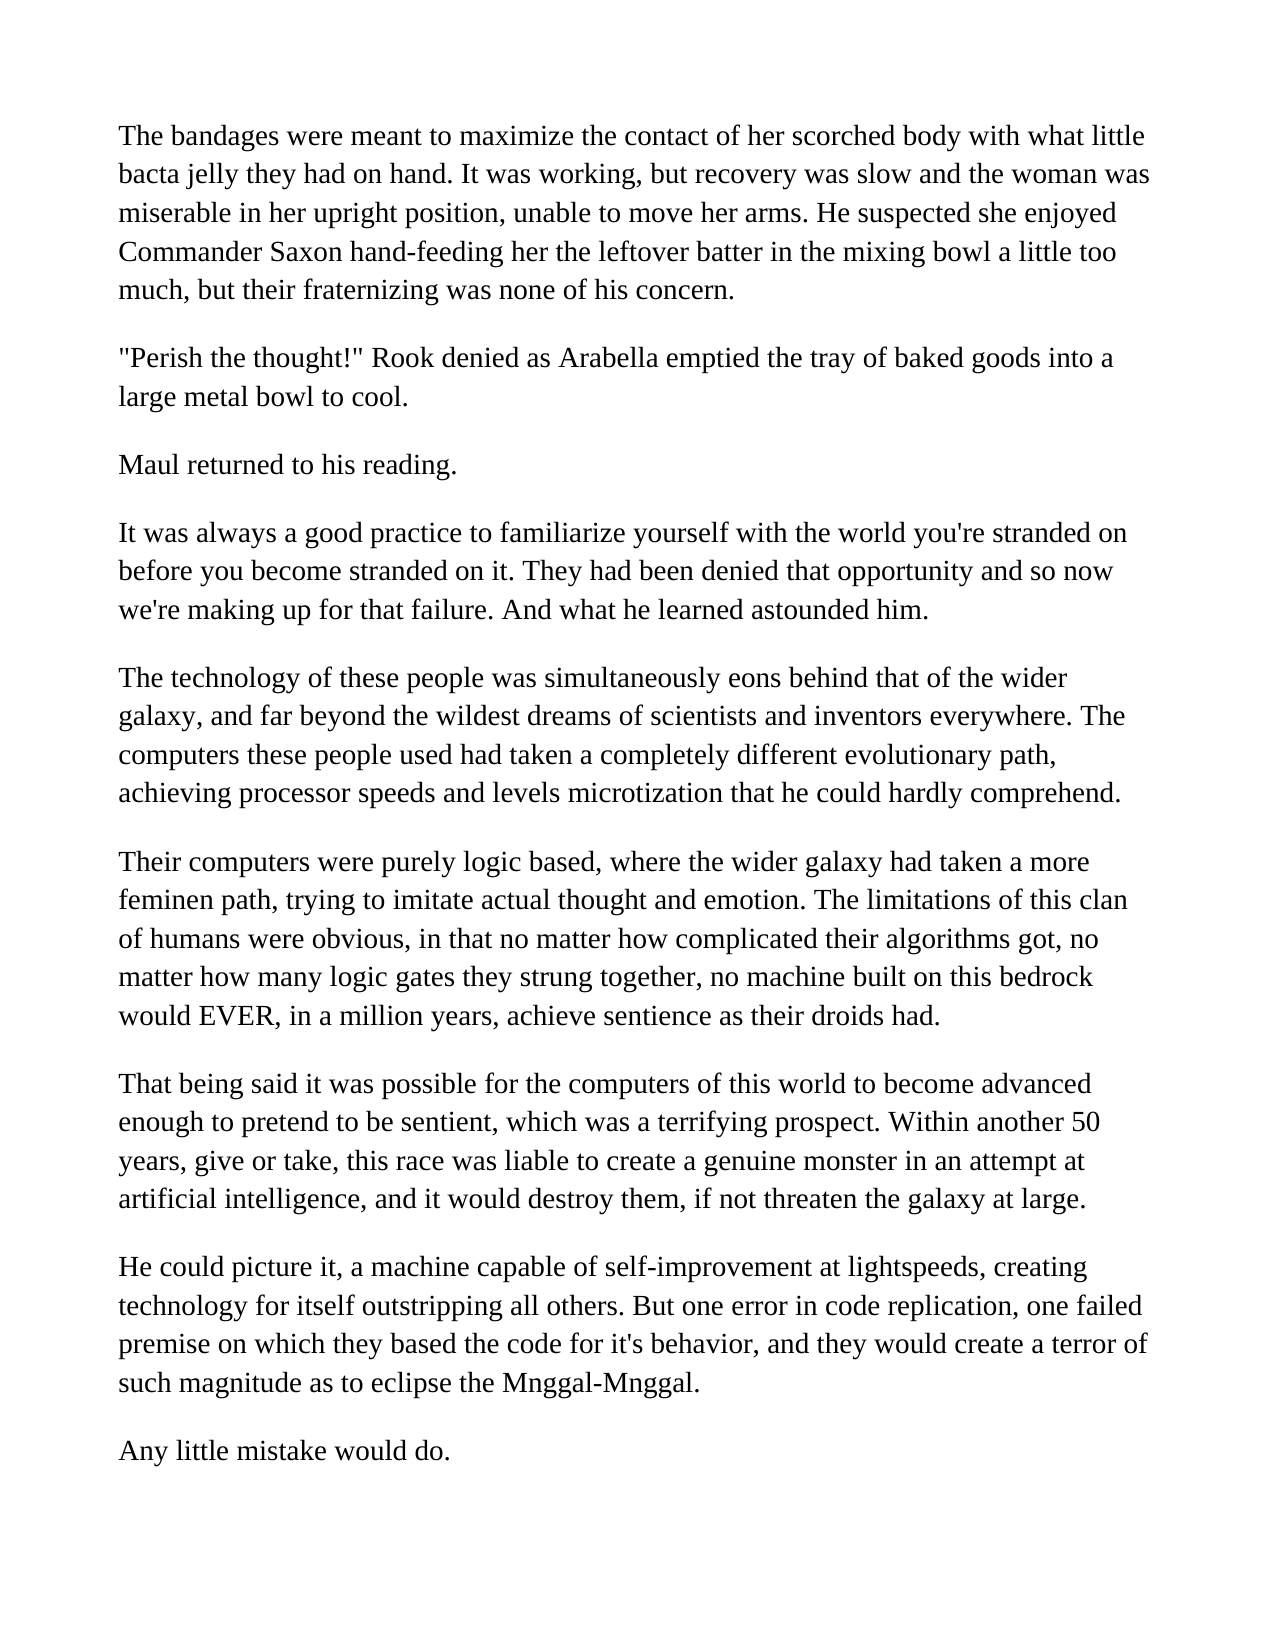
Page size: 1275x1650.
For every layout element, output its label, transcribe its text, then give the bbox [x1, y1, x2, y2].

text It was always a good practice to familiarize yourself with the world you're stranded on before you become stranded on it. They had been denied that opportunity and so now we're making up for that failure. And what he learned astounded him. [118, 515, 1157, 626]
text He could picture it, a machine capable of self-improvement at lightspeeds, creating technology for itself outstripping all others. But one error in code replication, one failed premise on which they based the code for it's behavior, and they would create a terror of such magnitude as to eclipse the Mnggal-Mnggal. [118, 1249, 1157, 1399]
text Their computers were purely logic based, where the wider galaxy had taken a more feminen path, trying to imitate actual thought and emotion. The limitations of this clan of humans were obvious, in that no matter how complicated their algorithms got, no matter how many logic gates they strung together, no machine built on this bedrock would EVER, in a million years, achieve sentience as their droids had. [118, 844, 1157, 1031]
text The technology of these people was simultaneously eons behind that of the wider galaxy, and far beyond the wildest dreams of scientists and inventors everywhere. The computers these people used had taken a completely different evolutionary path, achieving processor speeds and levels microtization that he could hardly comprehend. [118, 660, 1157, 809]
text "Perish the thought!" Rook denied as Arabella emptied the tray of baked goods into a large metal bowl to cool. [118, 340, 1157, 412]
text Maul returned to his reading. [118, 447, 1157, 480]
text Any little mistake would do. [118, 1433, 1157, 1467]
text That being said it was possible for the computers of this world to become advanced enough to pretend to be sentient, which was a terrifying prospect. Within another 50 years, give or take, this race was liable to create a genuine monster in an attempt at artificial intelligence, and it would destroy them, if not threaten the galaxy at large. [118, 1066, 1157, 1215]
text The bandages were meant to maximize the contact of her scorched body with what little bacta jelly they had on hand. It was working, but recovery was slow and the woman was miserable in her upright position, unable to move her arms. He suspected she enjoyed Commander Saxon hand-feeding her the leftover batter in the mixing bowl a little too much, but their fraternizing was none of his concern. [118, 118, 1157, 306]
